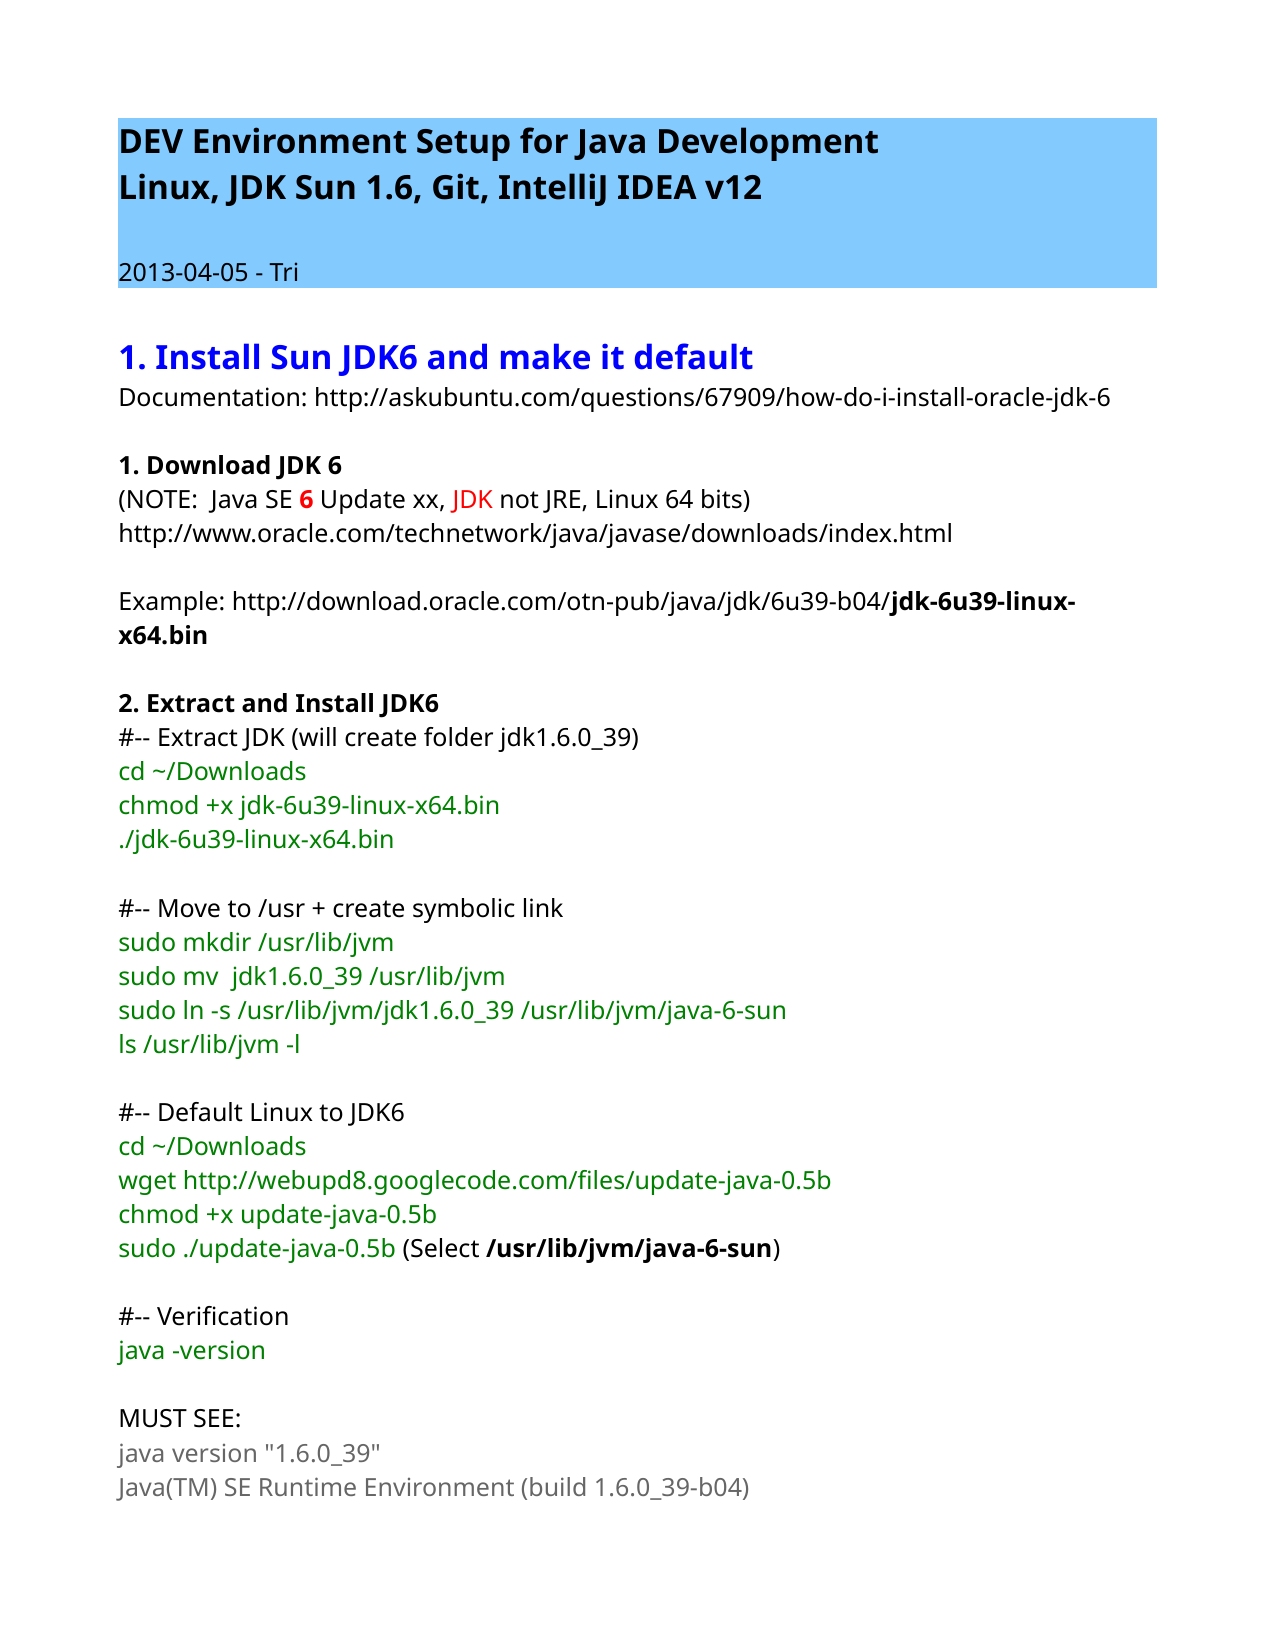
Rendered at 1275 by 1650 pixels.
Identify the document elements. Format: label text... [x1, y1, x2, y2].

text ls /usr/lib/jvm -l [118, 1026, 1157, 1061]
text sudo ./update-java-0.5b (Select /usr/lib/jvm/java-6-sun) [118, 1231, 1157, 1265]
text #-- Verification [118, 1299, 1157, 1333]
text (NOTE: Java SE 6 Update xx, JDK not JRE, Linux 64 bits) [118, 481, 1157, 516]
text #-- Default Linux to JDK6 [118, 1061, 1157, 1129]
text http://www.oracle.com/technetwork/java/javase/downloads/index.html [118, 516, 1157, 549]
text sudo ln -s /usr/lib/jvm/jdk1.6.0_39 /usr/lib/jvm/java-6-sun [118, 992, 1157, 1026]
text 1. Install Sun JDK6 and make it default [118, 334, 1157, 379]
text 2. Extract and Install JDK6 #-- Extract JDK (will create folder jdk1.6.0_39) [118, 686, 1157, 754]
text Example: http://download.oracle.com/otn-pub/java/jdk/6u39-b04/jdk-6u39-linux-x64.bin [118, 584, 1157, 652]
text cd ~/Downloads wget http://webupd8.googlecode.com/files/update-java-0.5b [118, 1129, 1157, 1197]
text chmod +x update-java-0.5b [118, 1197, 1157, 1231]
text sudo mv jdk1.6.0_39 /usr/lib/jvm [118, 958, 1157, 992]
text DEV Environment Setup for Java Development Linux, JDK Sun 1.6, Git, IntelliJ IDEA v12 [118, 118, 1157, 209]
text ./jdk-6u39-linux-x64.bin [118, 822, 1157, 856]
text Java(TM) SE Runtime Environment (build 1.6.0_39-b04) [118, 1469, 1157, 1503]
text #-- Move to /usr + create symbolic link [118, 890, 1157, 924]
text sudo mkdir /usr/lib/jvm [118, 924, 1157, 958]
text cd ~/Downloads chmod +x jdk-6u39-linux-x64.bin [118, 754, 1157, 822]
text MUST SEE: [118, 1401, 1157, 1435]
text Documentation: http://askubuntu.com/questions/67909/how-do-i-install-oracle-jdk-6 [118, 379, 1157, 413]
text 1. Download JDK 6 [118, 447, 1157, 481]
text java -version [118, 1333, 1157, 1367]
text 2013-04-05 - Tri [118, 254, 1157, 288]
text java version "1.6.0_39" [118, 1435, 1157, 1469]
